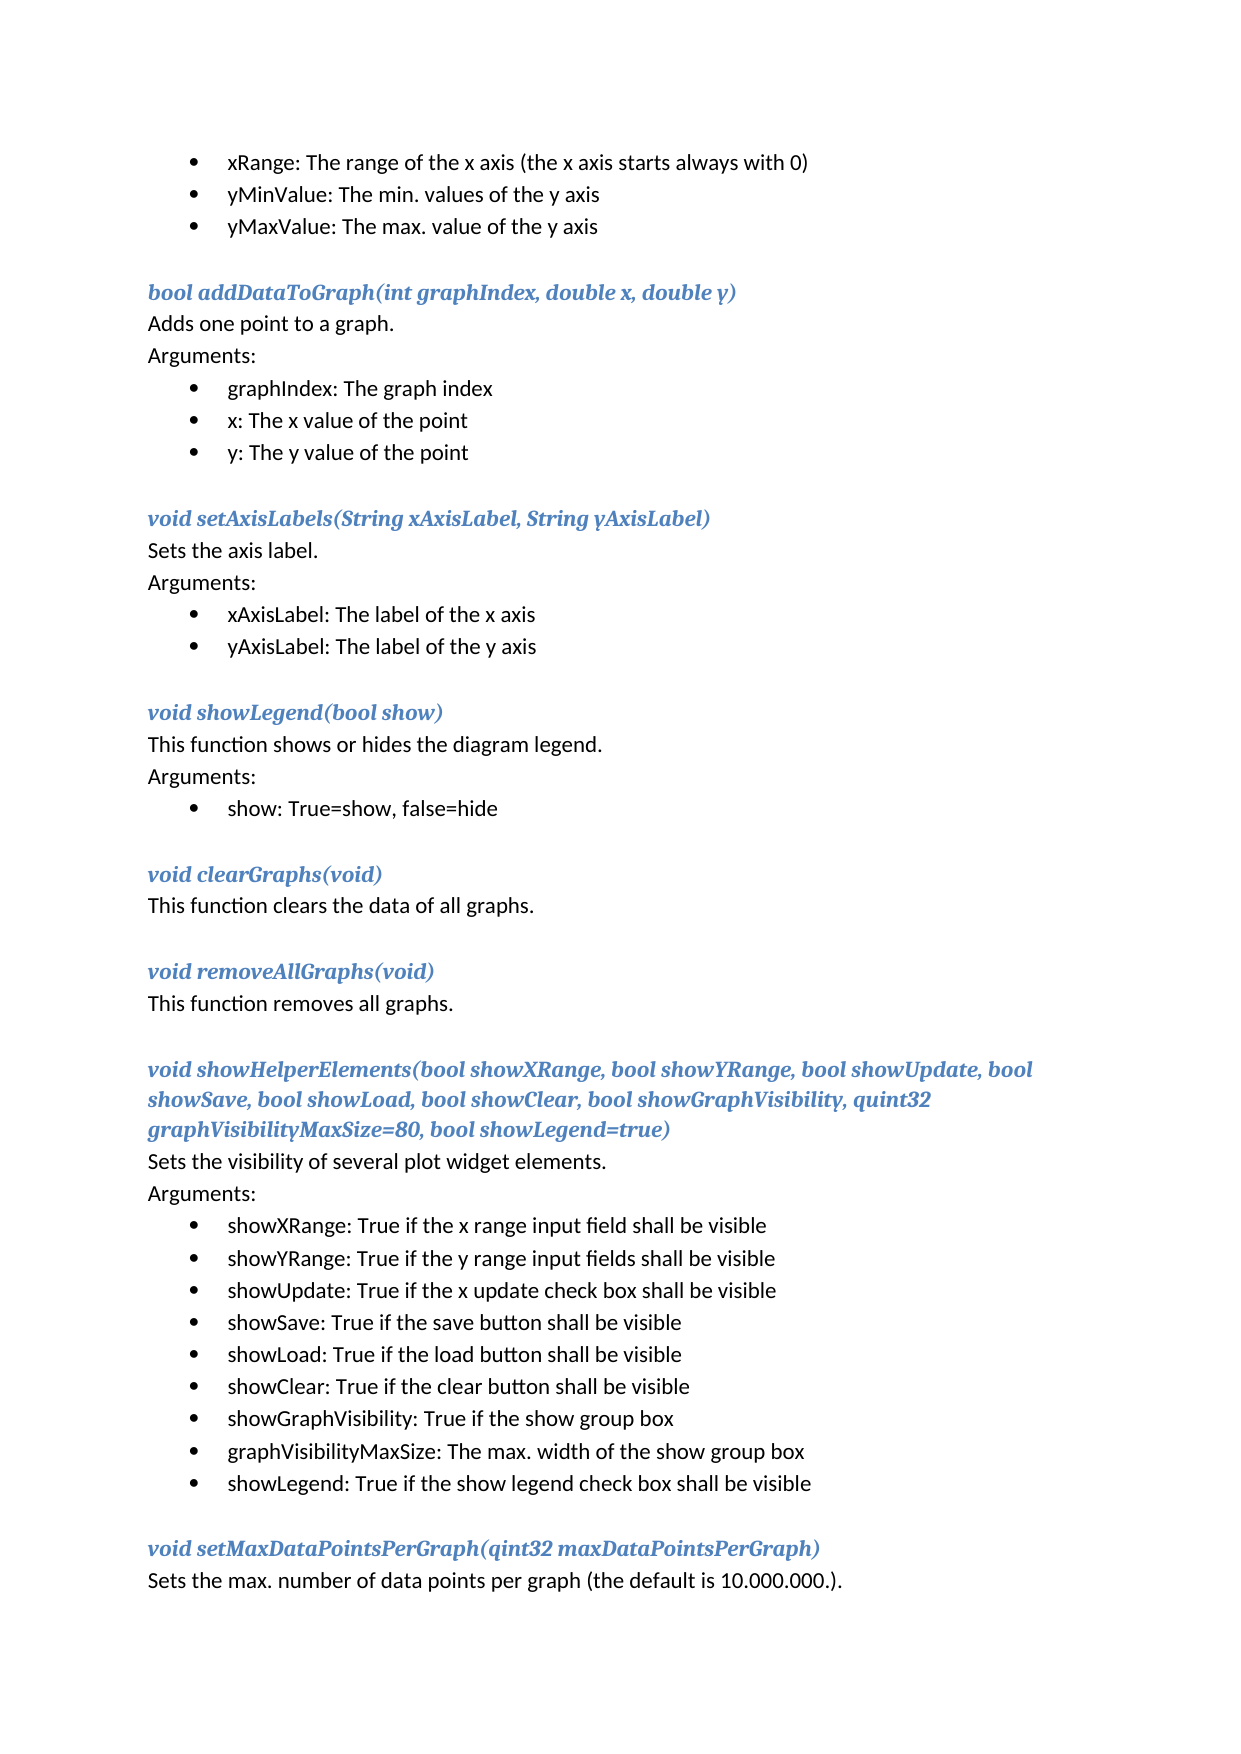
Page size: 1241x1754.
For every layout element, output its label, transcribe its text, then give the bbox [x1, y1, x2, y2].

text Adds one point to a graph. [148, 309, 1093, 337]
list showUpdate: True if the x update check box shall be visible [190, 1276, 1093, 1304]
list xRange: The range of the x axis (the x axis starts always with 0) [190, 148, 1093, 176]
list yMaxValue: The max. value of the y axis [190, 212, 1093, 240]
list showLegend: True if the show legend check box shall be visible [190, 1469, 1093, 1497]
text Sets the axis label. [148, 536, 1093, 564]
subtitle void clearGraphs(void) [148, 861, 1093, 888]
text Sets the visibility of several plot widget elements. [148, 1147, 1093, 1175]
list graphIndex: The graph index [190, 374, 1093, 402]
list yAxisLabel: The label of the y axis [190, 632, 1093, 660]
list showGraphVisibility: True if the show group box [190, 1404, 1093, 1433]
list graphVisibilityMaxSize: The max. width of the show group box [190, 1437, 1093, 1465]
list showSave: True if the save button shall be visible [190, 1308, 1093, 1336]
text Arguments: [148, 342, 1093, 370]
text Sets the max. number of data points per graph (the default is 10.000.000.). [148, 1566, 1093, 1594]
list y: The y value of the point [190, 438, 1093, 466]
subtitle void setMaxDataPointsPerGraph(qint32 maxDataPointsPerGraph) [148, 1536, 1093, 1563]
list showXRange: True if the x range input field shall be visible [190, 1211, 1093, 1239]
text This function removes all graphs. [148, 989, 1093, 1017]
list showClear: True if the clear button shall be visible [190, 1372, 1093, 1400]
text Arguments: [148, 762, 1093, 790]
text Arguments: [148, 568, 1093, 596]
list xAxisLabel: The label of the x axis [190, 600, 1093, 628]
subtitle void setAxisLabels(String xAxisLabel, String yAxisLabel) [148, 506, 1093, 532]
text This function clears the data of all graphs. [148, 892, 1093, 920]
text Arguments: [148, 1179, 1093, 1207]
list yMinValue: The min. values of the y axis [190, 180, 1093, 208]
list showYRange: True if the y range input fields shall be visible [190, 1244, 1093, 1272]
list x: The x value of the point [190, 406, 1093, 434]
text This function shows or hides the diagram legend. [148, 730, 1093, 758]
subtitle void showLegend(bool show) [148, 699, 1093, 726]
subtitle void removeAllGraphs(void) [148, 959, 1093, 985]
subtitle bool addDataToGraph(int graphIndex, double x, double y) [148, 279, 1093, 306]
list show: True=show, false=hide [190, 794, 1093, 822]
subtitle void showHelperElements(bool showXRange, bool showYRange, bool showUpdate, bool showSave, bool showLoad, bool showClear, bool showGraphVisibility, quint32 graphVisibilityMaxSize=80, bool showLegend=true) [148, 1056, 1093, 1143]
list showLoad: True if the load button shall be visible [190, 1340, 1093, 1368]
